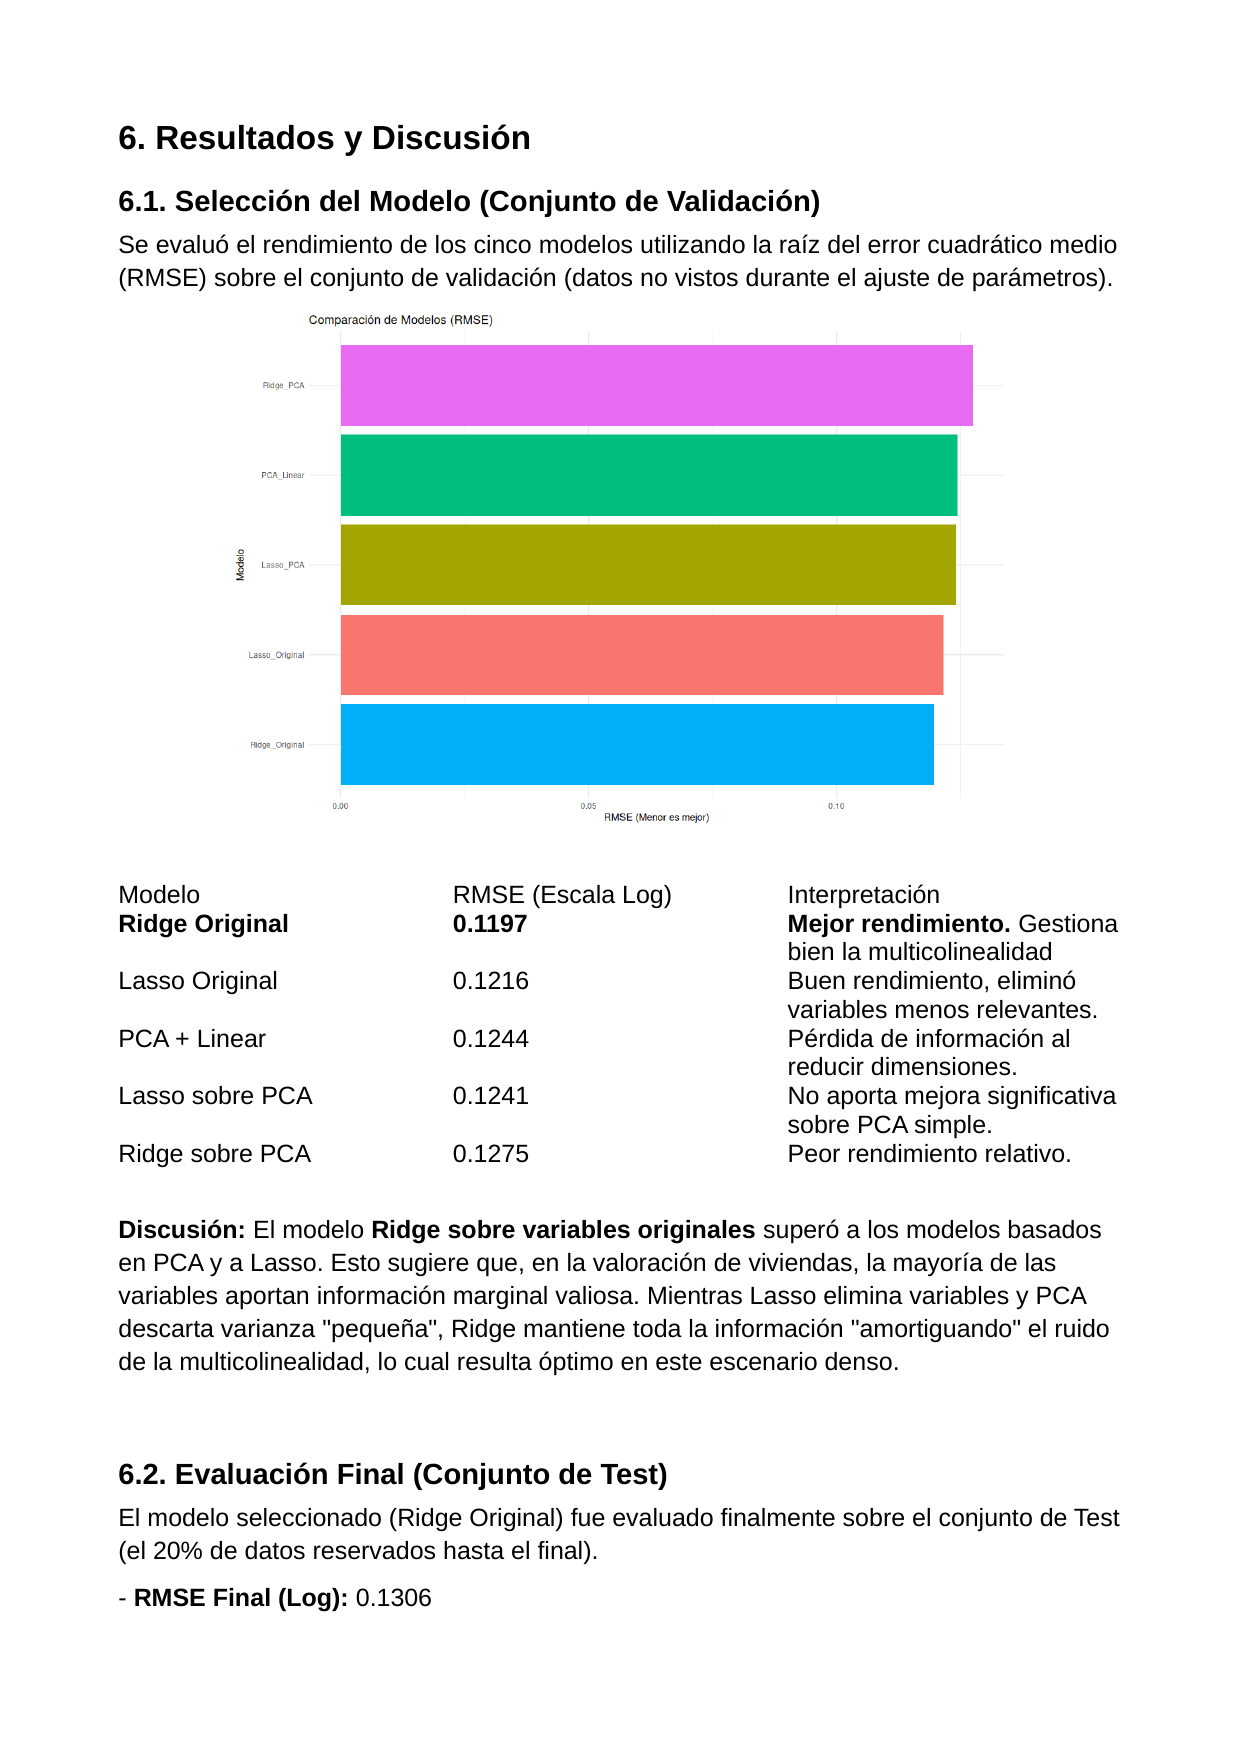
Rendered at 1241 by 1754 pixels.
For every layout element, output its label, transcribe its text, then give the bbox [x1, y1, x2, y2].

table_cell 0.1244 [453, 1024, 787, 1081]
table_cell Peor rendimiento relativo. [788, 1139, 1122, 1167]
table_cell Ridge sobre PCA [118, 1139, 453, 1167]
text El modelo seleccionado (Ridge Original) fue evaluado finalmente sobre el conjunto de Test (el 20% de datos reservados hasta el final). [118, 1503, 1122, 1564]
table_header RMSE (Escala Log) [453, 880, 787, 908]
table_cell 0.1216 [453, 966, 787, 1023]
table_cell Lasso sobre PCA [118, 1081, 453, 1138]
table_cell 0.1197 [453, 909, 787, 966]
table_cell Pérdida de información al reducir dimensiones. [788, 1024, 1122, 1081]
table_cell Buen rendimiento, eliminó variables menos relevantes. [788, 966, 1122, 1023]
table_cell 0.1241 [453, 1081, 787, 1138]
subtitle 6.2. Evaluación Final (Conjunto de Test) [118, 1457, 1122, 1490]
table_header Modelo [118, 880, 453, 908]
table_header Interpretación [788, 880, 1122, 908]
picture [231, 310, 1009, 828]
text Se evaluó el rendimiento de los cinco modelos utilizando la raíz del error cuadrático medio (RMSE) sobre el conjunto de validación (datos no vistos durante el ajuste de parámetros). [118, 230, 1122, 291]
subtitle 6. Resultados y Discusión [118, 118, 1122, 157]
table_cell Ridge Original [118, 909, 453, 966]
subtitle 6.1. Selección del Modelo (Conjunto de Validación) [118, 184, 1122, 217]
table_cell No aporta mejora significativa sobre PCA simple. [788, 1081, 1122, 1138]
table_cell Mejor rendimiento. Gestiona bien la multicolinealidad [788, 909, 1122, 966]
table_cell PCA + Linear [118, 1024, 453, 1081]
table_cell 0.1275 [453, 1139, 787, 1167]
text - RMSE Final (Log): 0.1306 [118, 1583, 1122, 1612]
text Discusión: El modelo Ridge sobre variables originales superó a los modelos basados en PCA y a Lasso. Esto sugiere que, en la valoración de viviendas, la mayoría de las variables aportan información marginal valiosa. Mientras Lasso elimina variables y PCA descarta varianza "pequeña", Ridge mantiene toda la información "amortiguando" el ruido de la multicolinealidad, lo cual resulta óptimo en este escenario denso. [118, 1215, 1122, 1376]
table_cell Lasso Original [118, 966, 453, 1023]
